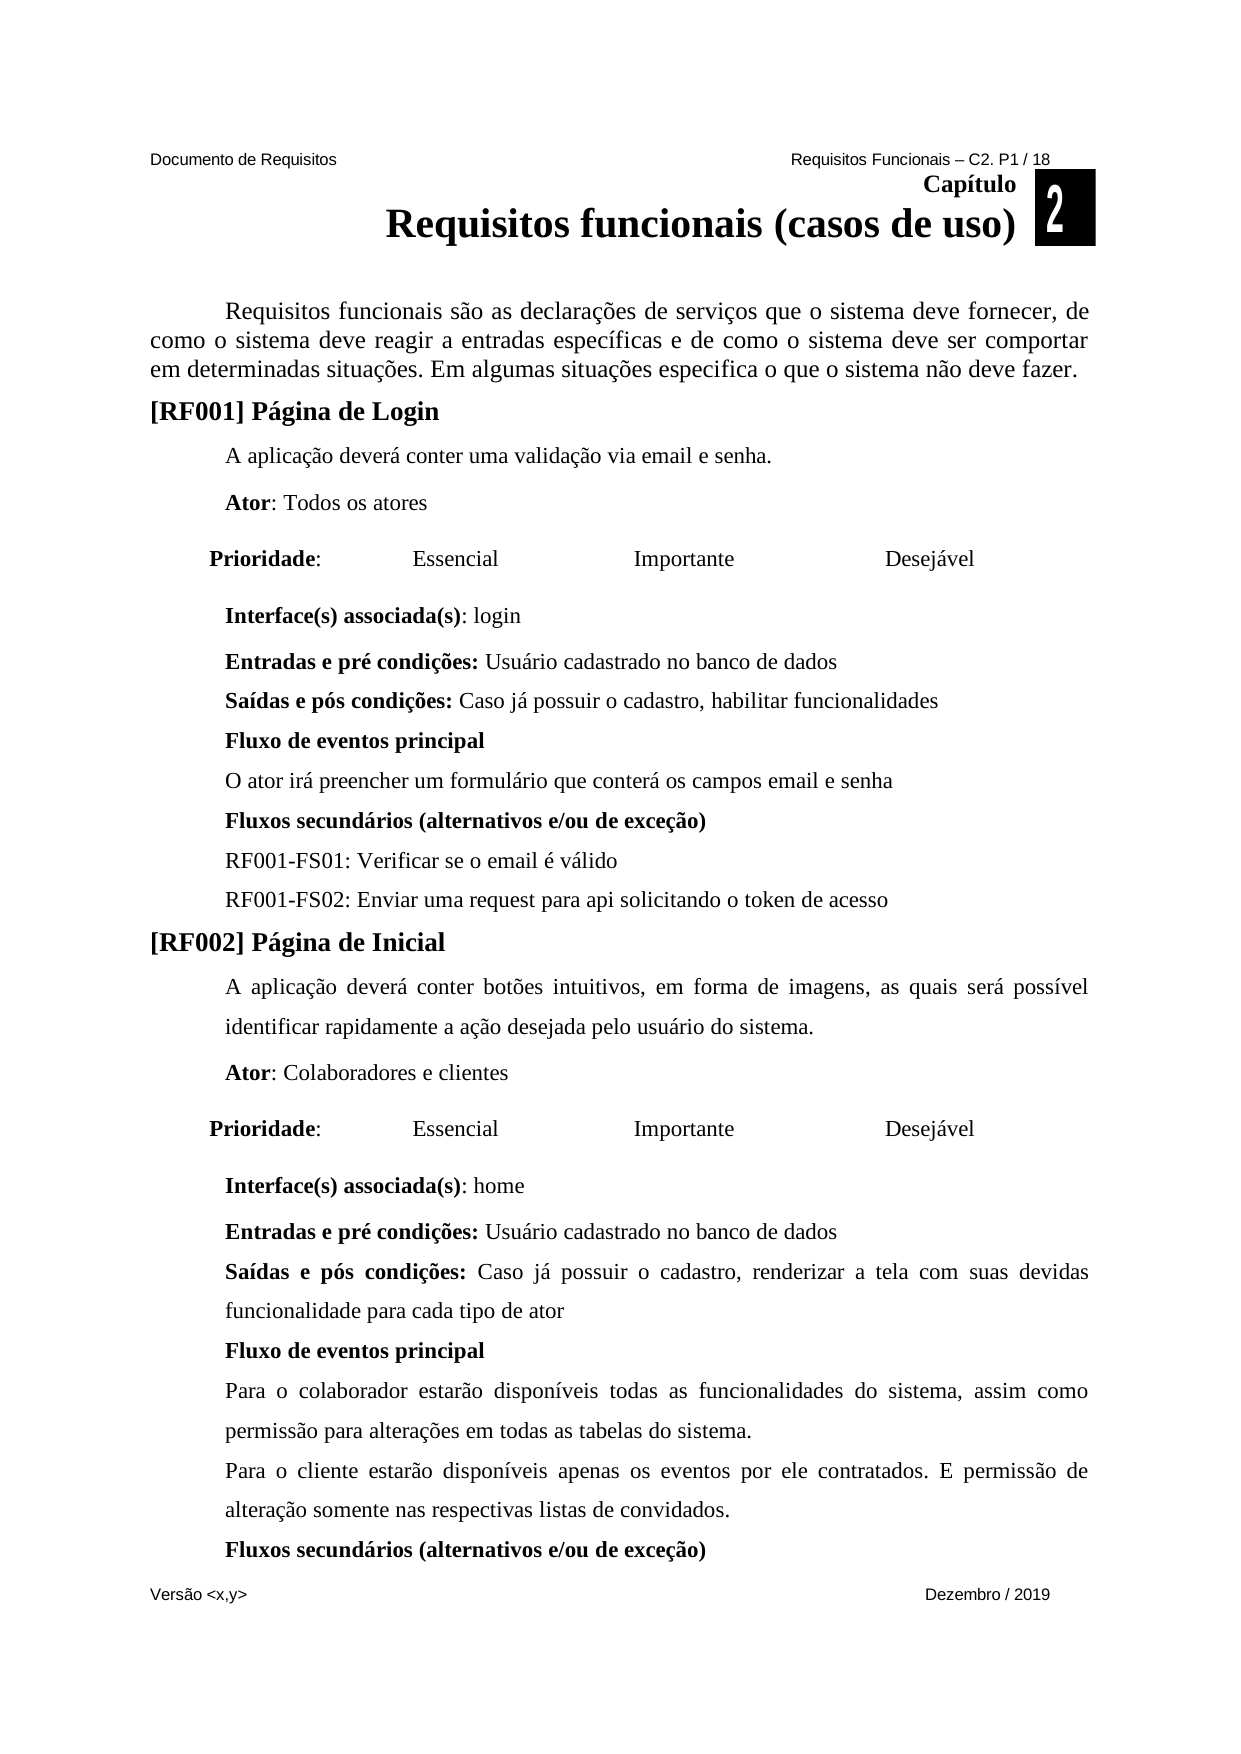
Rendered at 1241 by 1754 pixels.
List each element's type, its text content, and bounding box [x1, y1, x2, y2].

table_header  [357, 521, 401, 595]
table_header [578, 521, 622, 595]
text Saídas e pós condições: Caso já possuir o cadastro, renderizar a tela com suas devidas funcionalidade para cada tipo de ator [225, 1257, 1090, 1324]
table_header [829, 1091, 873, 1165]
text Fluxo de eventos principal [225, 727, 1090, 754]
table_header  [357, 1091, 401, 1165]
table_header Prioridade: [194, 521, 357, 595]
text RF001-FS02: Enviar uma request para api solicitando o token de acesso [225, 886, 1090, 913]
text Ator: Todos os atores [150, 488, 1090, 515]
text [RF001] Página de Login [150, 396, 1090, 427]
text A aplicação deverá conter uma validação via email e senha. [225, 442, 1090, 469]
text Requisitos funcionais são as declarações de serviços que o sistema deve fornecer, de como o sistema deve reagir a entradas específicas e de como o sistema deve ser comportar em determinadas situações. Em algumas situações especifica o que o sistema não deve fazer. [150, 296, 1090, 383]
text Entradas e pré condições: Usuário cadastrado no banco de dados [225, 1218, 1090, 1244]
table_header Prioridade: [194, 1091, 357, 1165]
text O ator irá preencher um formulário que conterá os campos email e senha [225, 767, 1090, 793]
text Fluxos secundários (alternativos e/ou de exceção) [225, 1536, 1090, 1563]
table_header Essencial [401, 521, 578, 595]
table_header Essencial [401, 1091, 578, 1165]
text Para o cliente estarão disponíveis apenas os eventos por ele contratados. E permissão de alteração somente nas respectivas listas de convidados. [225, 1456, 1090, 1523]
text Saídas e pós condições: Caso já possuir o cadastro, habilitar funcionalidades [225, 687, 1090, 714]
text Ator: Colaboradores e clientes [150, 1058, 1090, 1085]
text Capítulo [210, 169, 1035, 198]
table_header Importante [623, 1091, 829, 1165]
text Interface(s) associada(s): login [225, 602, 1090, 628]
text Interface(s) associada(s): home [225, 1172, 1090, 1198]
table_header [578, 1091, 622, 1165]
text Fluxo de eventos principal [225, 1337, 1090, 1364]
table_header Desejável [874, 1091, 1017, 1165]
text Fluxos secundários (alternativos e/ou de exceção) [225, 807, 1090, 833]
text A aplicação deverá conter botões intuitivos, em forma de imagens, as quais será possível identificar rapidamente a ação desejada pelo usuário do sistema. [225, 973, 1090, 1039]
text Para o colaborador estarão disponíveis todas as funcionalidades do sistema, assim como permissão para alterações em todas as tabelas do sistema. [225, 1377, 1090, 1443]
table_header [829, 521, 873, 595]
text Entradas e pré condições: Usuário cadastrado no banco de dados [225, 648, 1090, 674]
text [RF002] Página de Inicial [150, 926, 1090, 957]
table_header Desejável [874, 521, 1017, 595]
text RF001-FS01: Verificar se o email é válido [225, 847, 1090, 873]
subtitle Requisitos funcionais (casos de uso) [150, 198, 1035, 246]
table_header Importante [623, 521, 829, 595]
